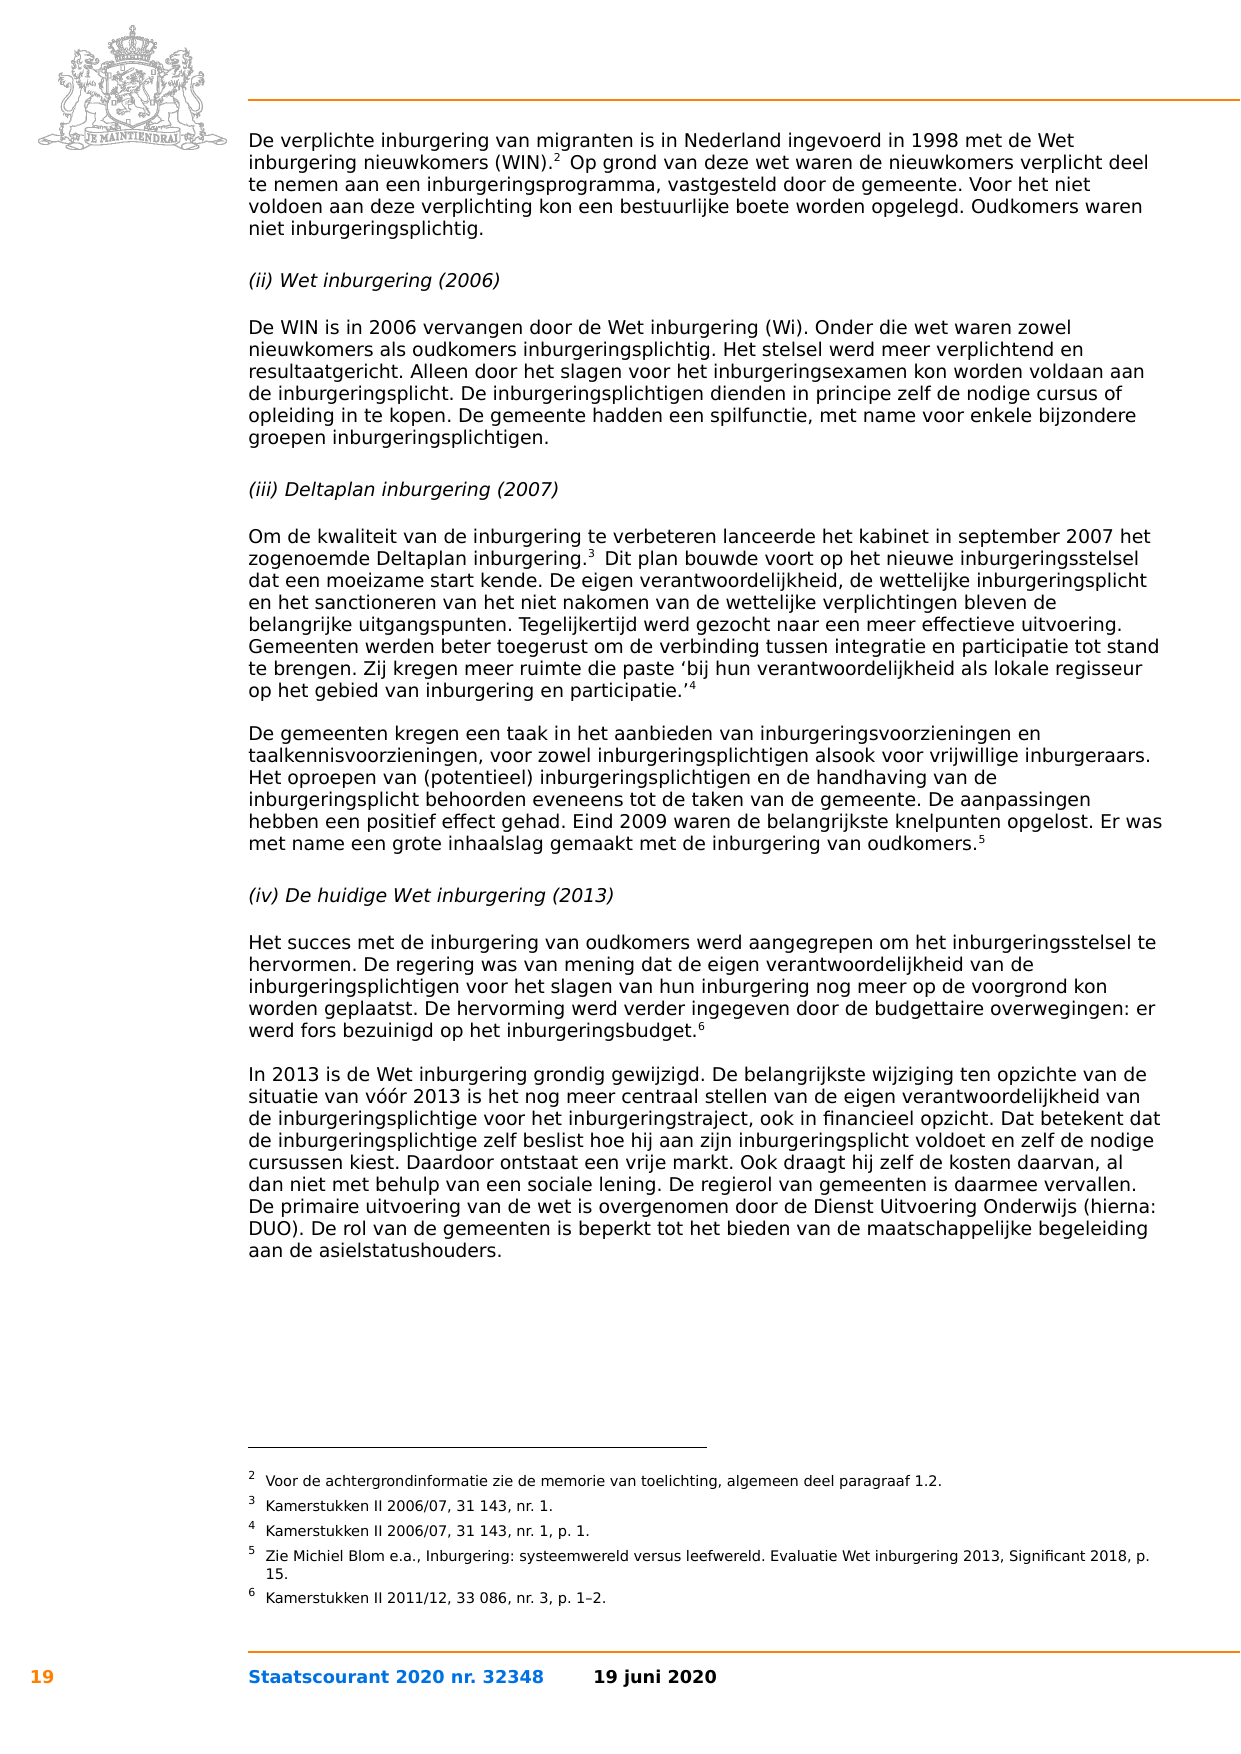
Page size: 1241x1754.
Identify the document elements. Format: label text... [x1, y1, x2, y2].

text Kamerstukken II 2006/07, 31 143, nr. 1, p. 1. [248, 1519, 1163, 1541]
text Voor de achtergrondinformatie zie de memorie van toelichting, algemeen deel paragraaf 1.2. [248, 1469, 1163, 1491]
text Kamerstukken II 2011/12, 33 086, nr. 3, p. 1–2. [248, 1586, 1163, 1608]
text Om de kwaliteit van de inburgering te verbeteren lanceerde het kabinet in september 2007 het zogenoemde Deltaplan inburgering. Dit plan bouwde voort op het nieuwe inburgeringsstelsel dat een moeizame start kende. De eigen verantwoordelijkheid, de wettelijke inburgeringsplicht en het sanctioneren van het niet nakomen van de wettelijke verplichtingen bleven de belangrijke uitgangspunten. Tegelijkertijd werd gezocht naar een meer effectieve uitvoering. Gemeenten werden beter toegerust om de verbinding tussen integratie en participatie tot stand te brengen. Zij kregen meer ruimte die paste ‘bij hun verantwoordelijkheid als lokale regisseur op het gebied van inburgering en participatie.’ [248, 526, 1163, 701]
subtitle (iii) Deltaplan inburgering (2007) [248, 479, 1163, 501]
subtitle (iv) De huidige Wet inburgering (2013) [248, 885, 1163, 907]
text Kamerstukken II 2006/07, 31 143, nr. 1. [248, 1494, 1163, 1516]
picture [38, 25, 227, 150]
text De WIN is in 2006 vervangen door de Wet inburgering (Wi). Onder die wet waren zowel nieuwkomers als oudkomers inburgeringsplichtig. Het stelsel werd meer verplichtend en resultaatgericht. Alleen door het slagen voor het inburgeringsexamen kon worden voldaan aan de inburgeringsplicht. De inburgeringsplichtigen dienden in principe zelf de nodige cursus of opleiding in te kopen. De gemeente hadden een spilfunctie, met name voor enkele bijzondere groepen inburgeringsplichtigen. [248, 317, 1163, 449]
text De gemeenten kregen een taak in het aanbieden van inburgeringsvoorzieningen en taalkennisvoorzieningen, voor zowel inburgeringsplichtigen alsook voor vrijwillige inburgeraars. Het oproepen van (potentieel) inburgeringsplichtigen en de handhaving van de inburgeringsplicht behoorden eveneens tot de taken van de gemeente. De aanpassingen hebben een positief effect gehad. Eind 2009 waren de belangrijkste knelpunten opgelost. Er was met name een grote inhaalslag gemaakt met de inburgering van oudkomers. [248, 723, 1163, 855]
text In 2013 is de Wet inburgering grondig gewijzigd. De belangrijkste wijziging ten opzichte van de situatie van vóór 2013 is het nog meer centraal stellen van de eigen verantwoordelijkheid van de inburgeringsplichtige voor het inburgeringstraject, ook in financieel opzicht. Dat betekent dat de inburgeringsplichtige zelf beslist hoe hij aan zijn inburgeringsplicht voldoet en zelf de nodige cursussen kiest. Daardoor ontstaat een vrije markt. Ook draagt hij zelf de kosten daarvan, al dan niet met behulp van een sociale lening. De regierol van gemeenten is daarmee vervallen. De primaire uitvoering van de wet is overgenomen door de Dienst Uitvoering Onderwijs (hierna: DUO). De rol van de gemeenten is beperkt tot het bieden van de maatschappelijke begeleiding aan de asielstatushouders. [248, 1064, 1163, 1262]
text Zie Michiel Blom e.a., Inburgering: systeemwereld versus leefwereld. Evaluatie Wet inburgering 2013, Significant 2018, p. 15. [248, 1544, 1163, 1583]
subtitle (ii) Wet inburgering (2006) [248, 270, 1163, 292]
text De verplichte inburgering van migranten is in Nederland ingevoerd in 1998 met de Wet inburgering nieuwkomers (WIN). Op grond van deze wet waren de nieuwkomers verplicht deel te nemen aan een inburgeringsprogramma, vastgesteld door de gemeente. Voor het niet voldoen aan deze verplichting kon een bestuurlijke boete worden opgelegd. Oudkomers waren niet inburgeringsplichtig. [248, 130, 1163, 240]
text Het succes met de inburgering van oudkomers werd aangegrepen om het inburgeringsstelsel te hervormen. De regering was van mening dat de eigen verantwoordelijkheid van de inburgeringsplichtigen voor het slagen van hun inburgering nog meer op de voorgrond kon worden geplaatst. De hervorming werd verder ingegeven door de budgettaire overwegingen: er werd fors bezuinigd op het inburgeringsbudget. [248, 932, 1163, 1042]
